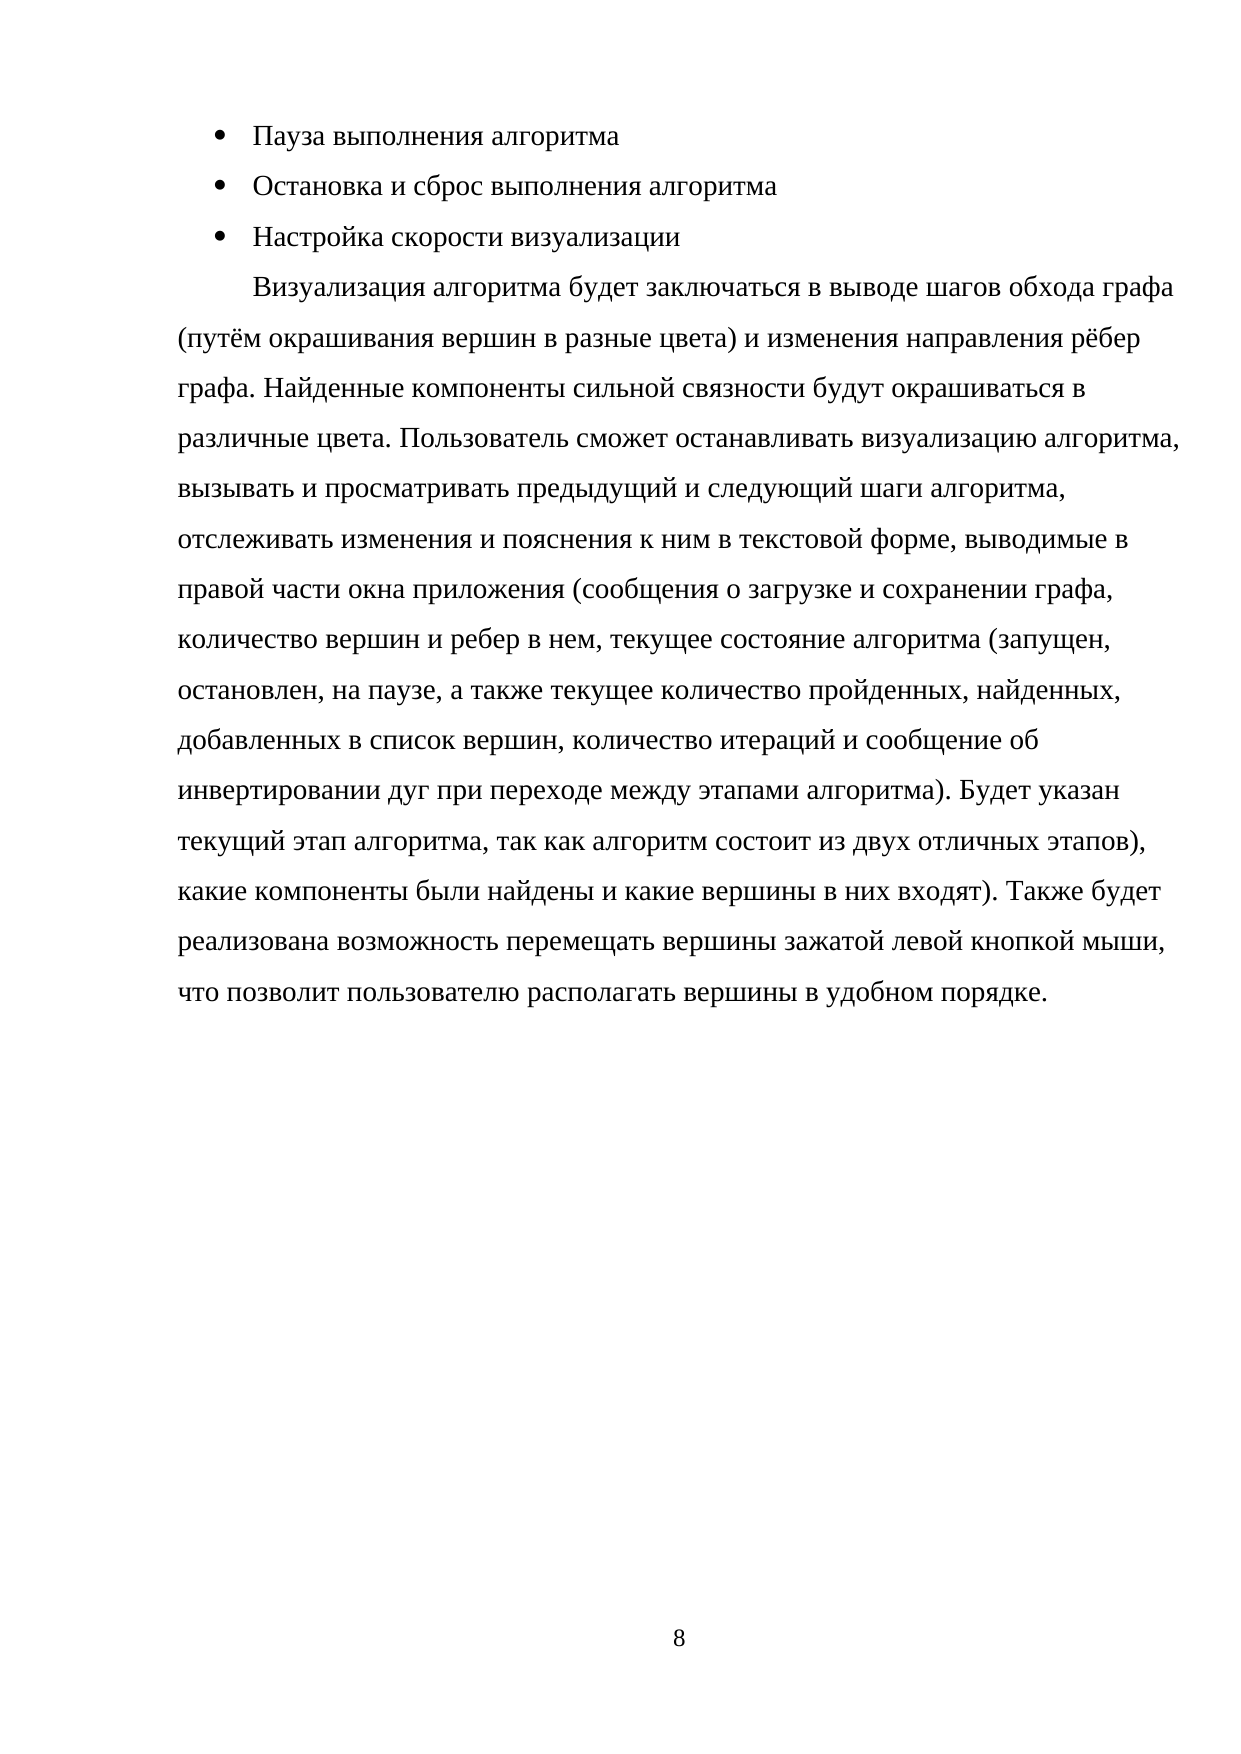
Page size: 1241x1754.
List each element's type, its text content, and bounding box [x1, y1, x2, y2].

list Настройка скорости визуализации [215, 219, 1181, 253]
list Остановка и сброс выполнения алгоритма [215, 168, 1181, 202]
text Визуализация алгоритма будет заключаться в выводе шагов обхода графа (путём окрашивания вершин в разные цвета) и изменения направления рёбер графа. Найденные компоненты сильной связности будут окрашиваться в различные цвета. Пользователь сможет останавливать визуализацию алгоритма, вызывать и просматривать предыдущий и следующий шаги алгоритма, отслеживать изменения и пояснения к ним в текстовой форме, выводимые в правой части окна приложения (сообщения о загрузке и сохранении графа, количество вершин и ребер в нем, текущее состояние алгоритма (запущен, остановлен, на паузе, а также текущее количество пройденных, найденных, добавленных в список вершин, количество итераций и сообщение об инвертировании дуг при переходе между этапами алгоритма). Будет указан текущий этап алгоритма, так как алгоритм состоит из двух отличных этапов), какие компоненты были найдены и какие вершины в них входят). Также будет реализована возможность перемещать вершины зажатой левой кнопкой мыши, что позволит пользователю располагать вершины в удобном порядке. [177, 269, 1181, 1007]
list Пауза выполнения алгоритма [215, 118, 1181, 152]
